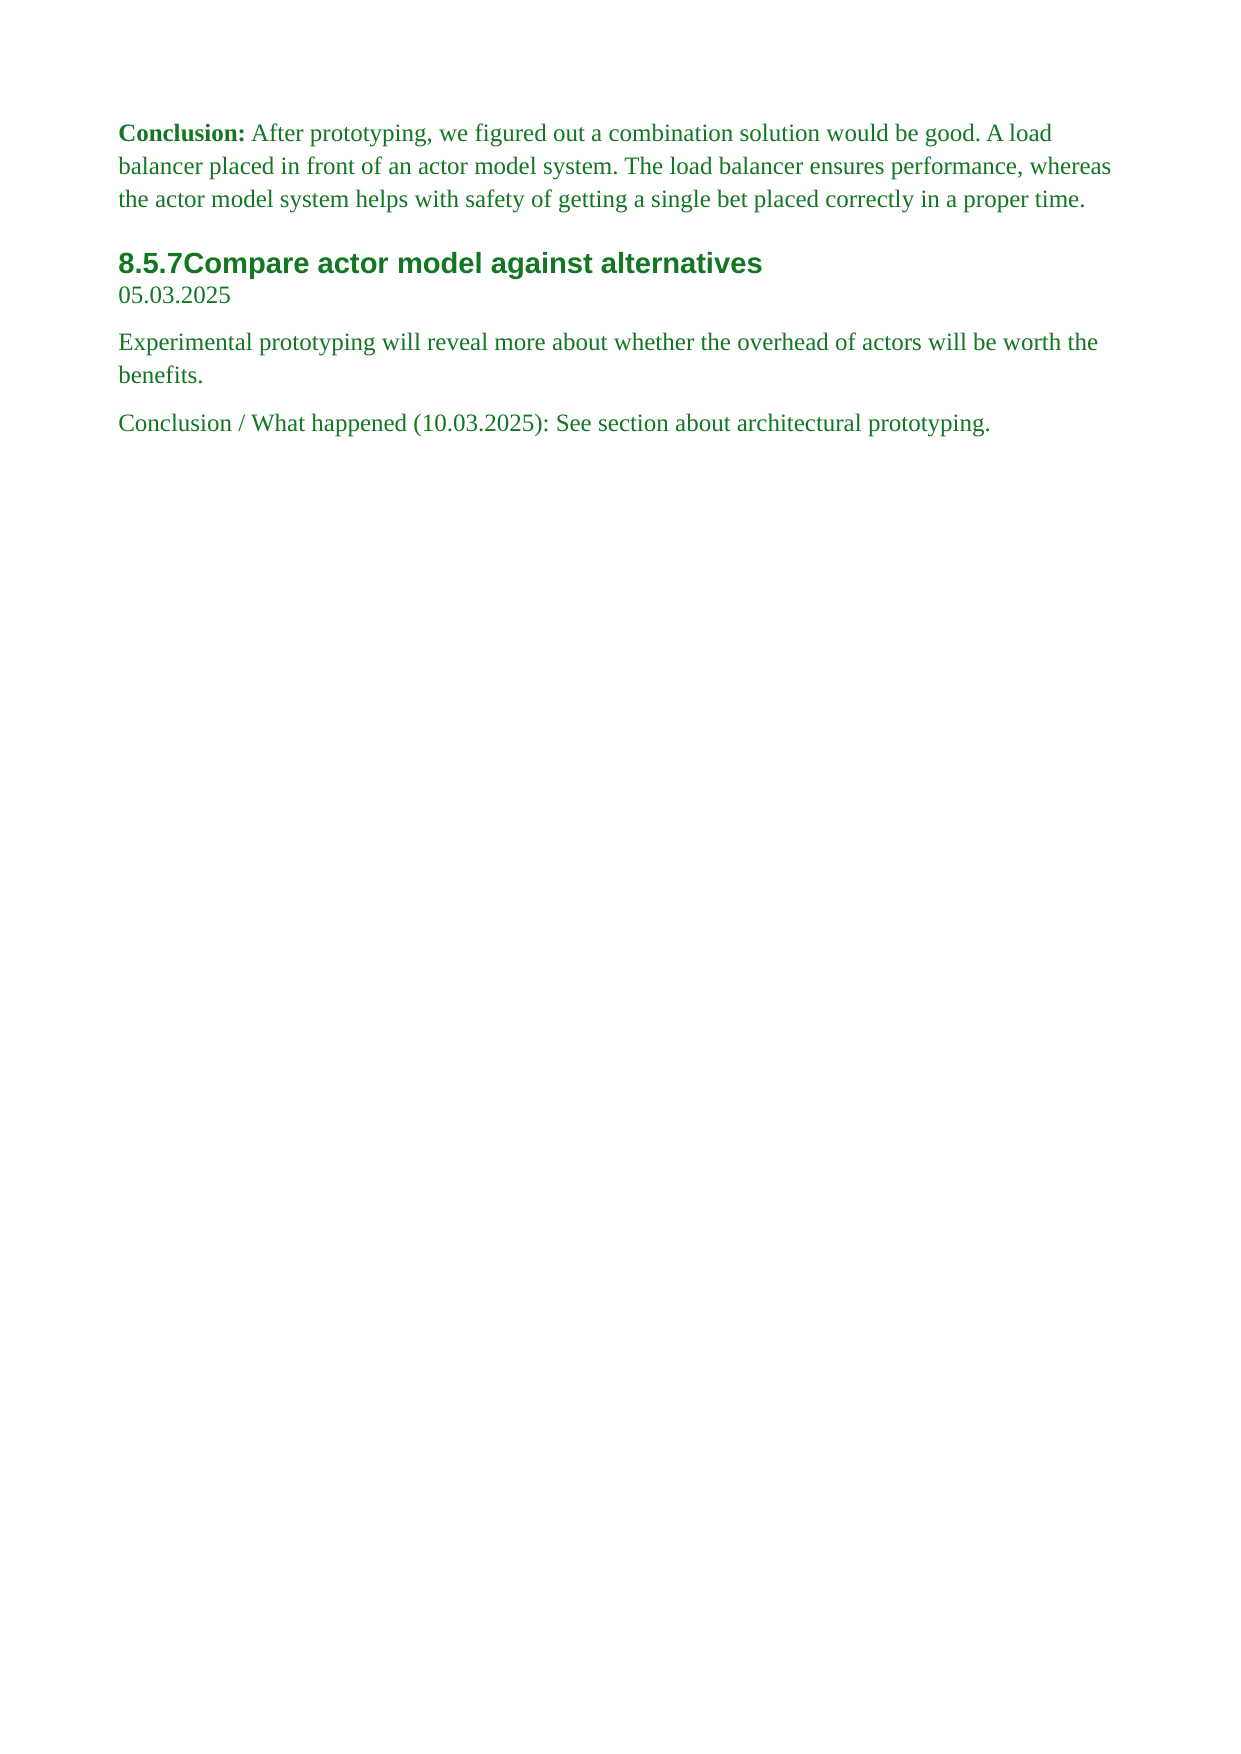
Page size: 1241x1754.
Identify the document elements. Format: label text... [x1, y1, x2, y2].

text Conclusion / What happened (10.03.2025): See section about architectural prototyping. [118, 408, 1122, 437]
text Conclusion: After prototyping, we figured out a combination solution would be good. A load balancer placed in front of an actor model system. The load balancer ensures performance, whereas the actor model system helps with safety of getting a single bet placed correctly in a proper time. [118, 118, 1122, 213]
text 05.03.2025 [118, 280, 1122, 309]
text Experimental prototyping will reveal more about whether the overhead of actors will be worth the benefits. [118, 327, 1122, 389]
subtitle Compare actor model against alternatives [118, 246, 1122, 280]
